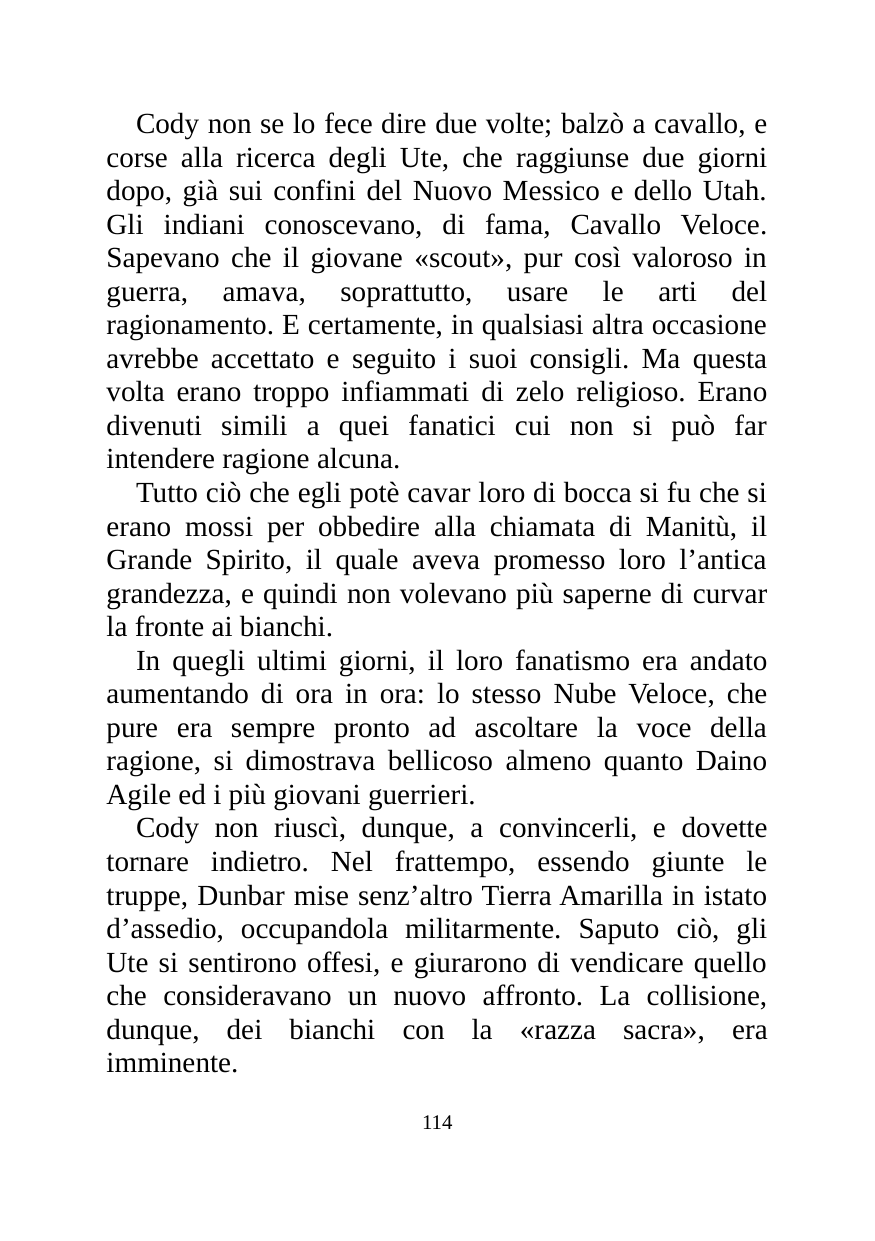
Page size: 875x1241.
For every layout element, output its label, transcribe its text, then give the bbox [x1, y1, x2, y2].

text Cody non riuscì, dunque, a convincerli, e dovette tornare indietro. Nel frattempo, essendo giunte le truppe, Dunbar mise senz’altro Tierra Amarilla in istato d’assedio, occupandola militarmente. Saputo ciò, gli Ute si sentirono offesi, e giurarono di vendicare quello che consideravano un nuovo affronto. La collisione, dunque, dei bianchi con la «razza sacra», era imminente. [106, 811, 768, 1079]
text Tutto ciò che egli potè cavar loro di bocca si fu che si erano mossi per obbedire alla chiamata di Manitù, il Grande Spirito, il quale aveva promesso loro l’antica grandezza, e quindi non volevano più saperne di curvar la fronte ai bianchi. [106, 475, 768, 643]
text In quegli ultimi giorni, il loro fanatismo era andato aumentando di ora in ora: lo stesso Nube Veloce, che pure era sempre pronto ad ascoltare la voce della ragione, si dimostrava bellicoso almeno quanto Daino Agile ed i più giovani guerrieri. [106, 643, 768, 811]
text Cody non se lo fece dire due volte; balzò a cavallo, e corse alla ricerca degli Ute, che raggiunse due giorni dopo, già sui confini del Nuovo Messico e dello Utah. Gli indiani conoscevano, di fama, Cavallo Veloce. Sapevano che il giovane «scout», pur così valoroso in guerra, amava, soprattutto, usare le arti del ragionamento. E certamente, in qualsiasi altra occasione avrebbe accettato e seguito i suoi consigli. Ma questa volta erano troppo infiammati di zelo religioso. Erano divenuti simili a quei fanatici cui non si può far intendere ragione alcuna. [106, 106, 768, 475]
